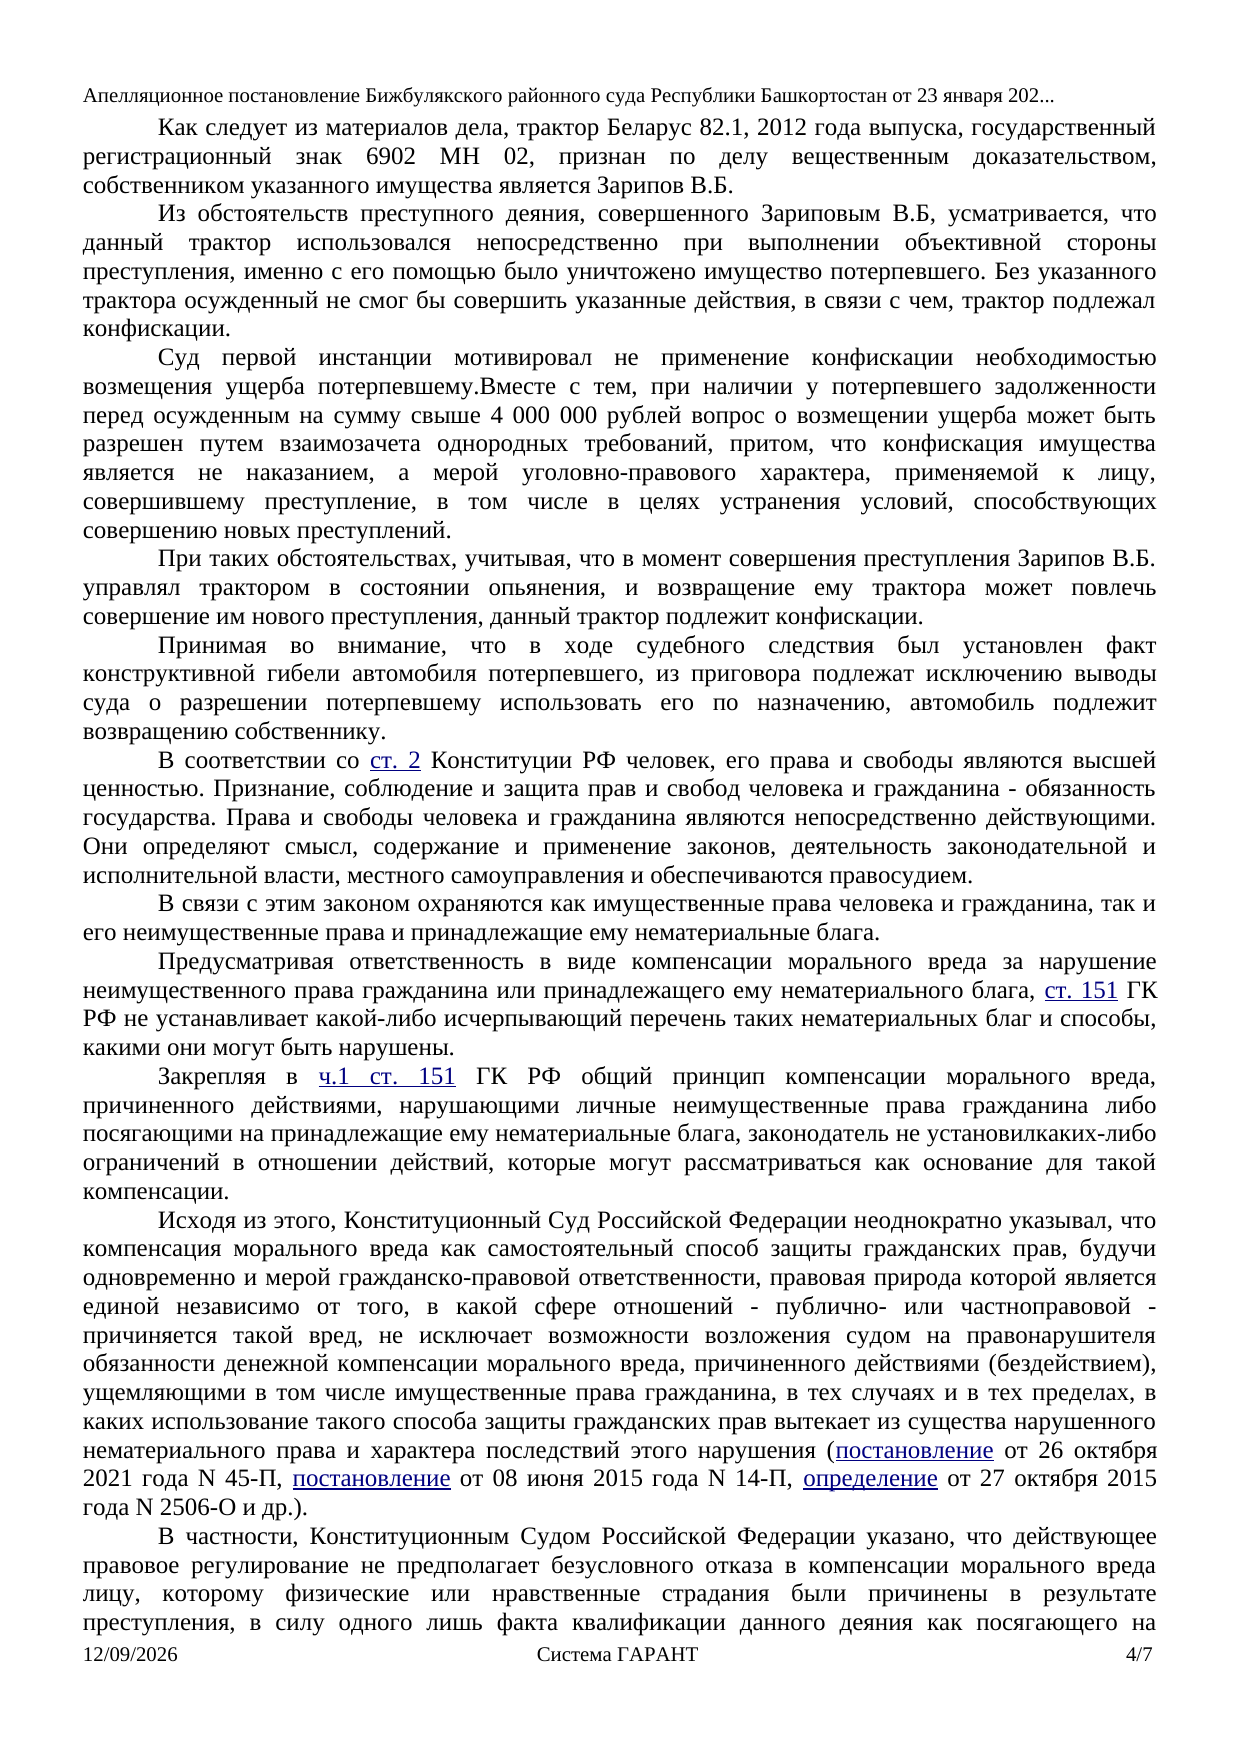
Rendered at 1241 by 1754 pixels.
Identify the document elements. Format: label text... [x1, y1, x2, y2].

text Суд первой инстанции мотивировал не применение конфискации необходимостью возмещения ущерба потерпевшему.Вместе с тем, при наличии у потерпевшего задолженности перед осужденным на сумму свыше 4 000 000 рублей вопрос о возмещении ущерба может быть разрешен путем взаимозачета однородных требований, притом, что конфискация имущества является не наказанием, а мерой уголовно-правового характера, применяемой к лицу, совершившему преступление, в том числе в целях устранения условий, способствующих совершению новых преступлений. [83, 342, 1157, 543]
text При таких обстоятельствах, учитывая, что в момент совершения преступления Зарипов В.Б. управлял трактором в состоянии опьянения, и возвращение ему трактора может повлечь совершение им нового преступления, данный трактор подлежит конфискации. [83, 543, 1157, 630]
text В частности, Конституционным Судом Российской Федерации указано, что действующее правовое регулирование не предполагает безусловного отказа в компенсации морального вреда лицу, которому физические или нравственные страдания были причинены в результате преступления, в силу одного лишь факта квалификации данного деяния как посягающего на [83, 1521, 1157, 1636]
text Исходя из этого, Конституционный Суд Российской Федерации неоднократно указывал, что компенсация морального вреда как самостоятельный способ защиты гражданских прав, будучи одновременно и мерой гражданско-правовой ответственности, правовая природа которой является единой независимо от того, в какой сфере отношений - публично- или частноправовой - причиняется такой вред, не исключает возможности возложения судом на правонарушителя обязанности денежной компенсации морального вреда, причиненного действиями (бездействием), ущемляющими в том числе имущественные права гражданина, в тех случаях и в тех пределах, в каких использование такого способа защиты гражданских прав вытекает из существа нарушенного нематериального права и характера последствий этого нарушения (постановление от 26 октября 2021 года N 45-П, постановление от 08 июня 2015 года N 14-П, определение от 27 октября 2015 года N 2506-О и др.). [83, 1205, 1157, 1521]
text Принимая во внимание, что в ходе судебного следствия был установлен факт конструктивной гибели автомобиля потерпевшего, из приговора подлежат исключению выводы суда о разрешении потерпевшему использовать его по назначению, автомобиль подлежит возвращению собственнику. [83, 630, 1157, 745]
text Закрепляя в ч.1 ст. 151 ГК РФ общий принцип компенсации морального вреда, причиненного действиями, нарушающими личные неимущественные права гражданина либо посягающими на принадлежащие ему нематериальные блага, законодатель не установилкаких-либо ограничений в отношении действий, которые могут рассматриваться как основание для такой компенсации. [83, 1061, 1157, 1205]
text В связи с этим законом охраняются как имущественные права человека и гражданина, так и его неимущественные права и принадлежащие ему нематериальные блага. [83, 888, 1157, 946]
text Предусматривая ответственность в виде компенсации морального вреда за нарушение неимущественного права гражданина или принадлежащего ему нематериального блага, ст. 151 ГК РФ не устанавливает какой-либо исчерпывающий перечень таких нематериальных благ и способы, какими они могут быть нарушены. [83, 946, 1157, 1061]
text Как следует из материалов дела, трактор Беларус 82.1, 2012 года выпуска, государственный регистрационный знак 6902 МН 02, признан по делу вещественным доказательством, собственником указанного имущества является Зарипов В.Б. [83, 112, 1157, 198]
text В соответствии со ст. 2 Конституции РФ человек, его права и свободы являются высшей ценностью. Признание, соблюдение и защита прав и свобод человека и гражданина - обязанность государства. Права и свободы человека и гражданина являются непосредственно действующими. Они определяют смысл, содержание и применение законов, деятельность законодательной и исполнительной власти, местного самоуправления и обеспечиваются правосудием. [83, 745, 1157, 888]
text Из обстоятельств преступного деяния, совершенного Зариповым В.Б, усматривается, что данный трактор использовался непосредственно при выполнении объективной стороны преступления, именно с его помощью было уничтожено имущество потерпевшего. Без указанного трактора осужденный не смог бы совершить указанные действия, в связи с чем, трактор подлежал конфискации. [83, 198, 1157, 342]
